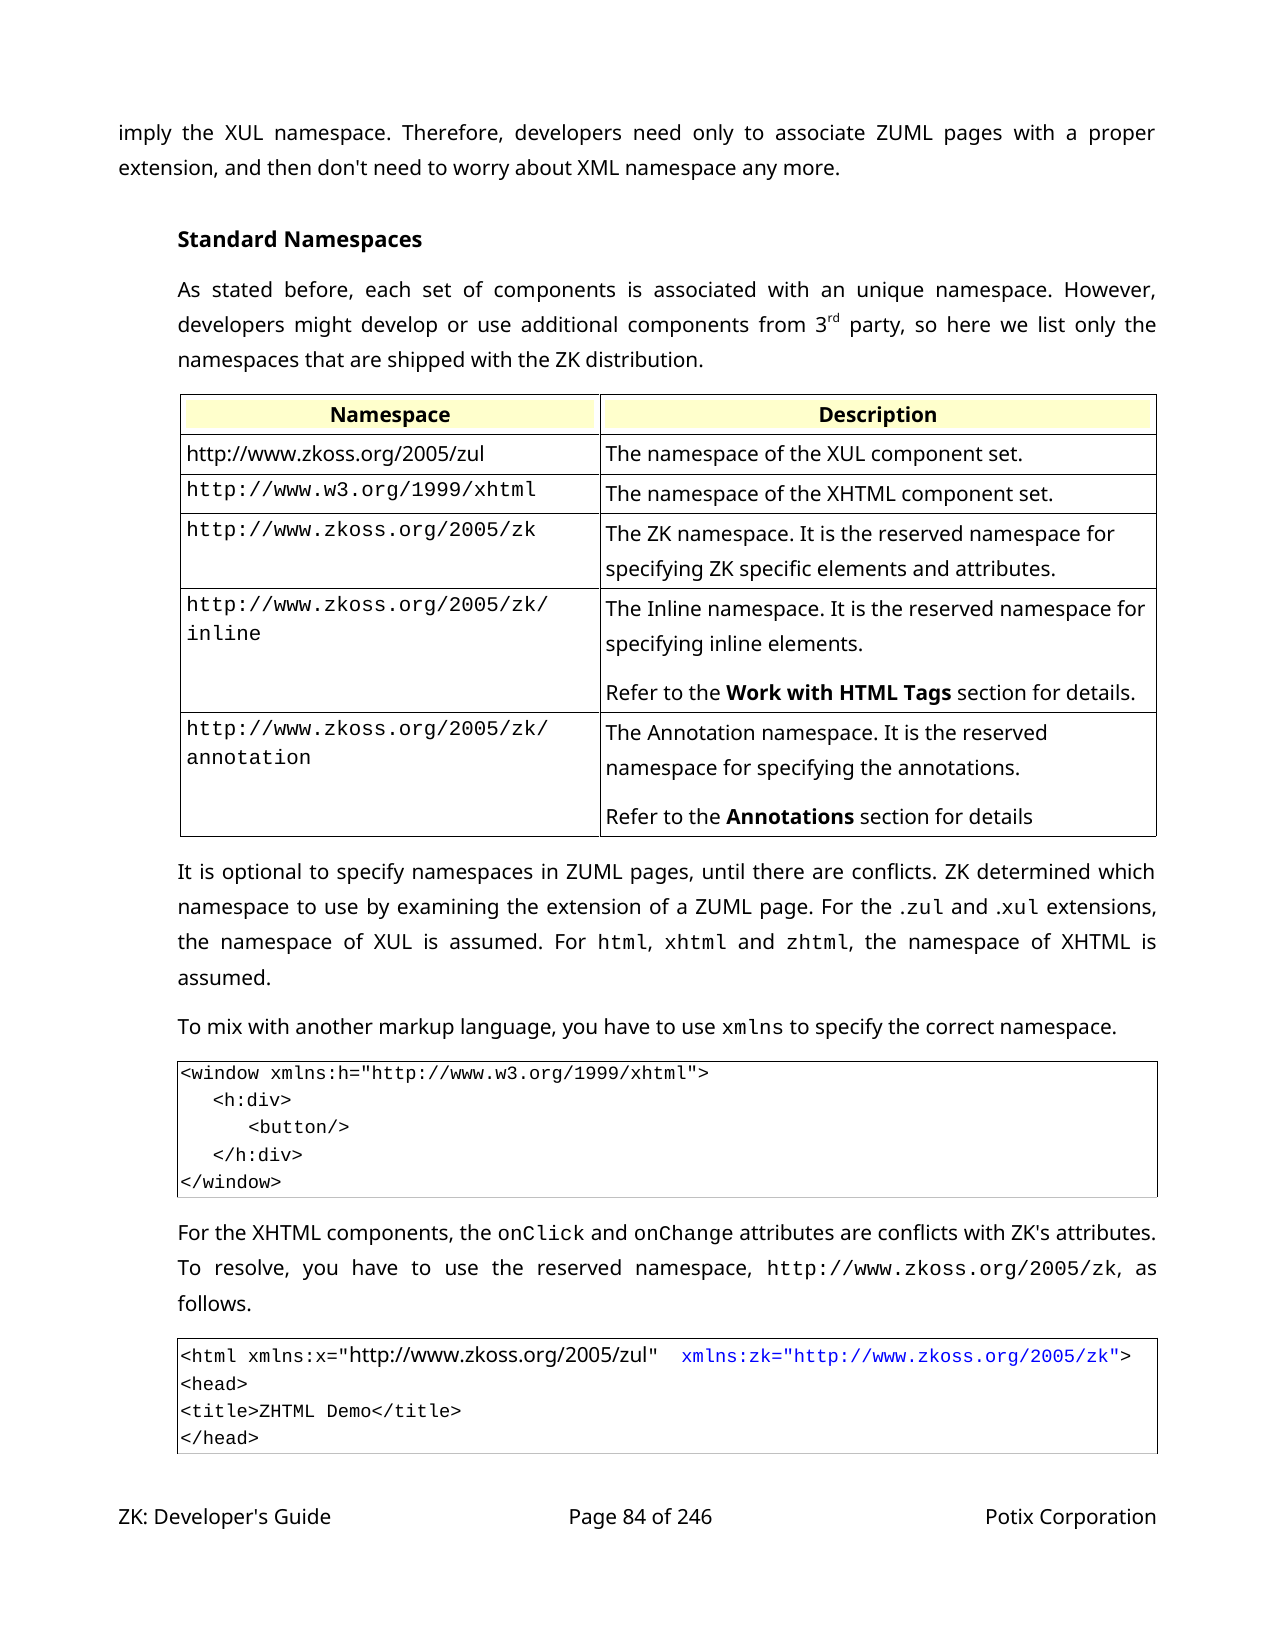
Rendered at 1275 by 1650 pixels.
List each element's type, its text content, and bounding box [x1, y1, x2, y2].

text <html xmlns:x="http://www.zkoss.org/2005/zul" xmlns:zk="http://www.zkoss.org/2005/zk"> [178, 1339, 1157, 1369]
table_cell http://www.zkoss.org/2005/zk [181, 514, 599, 588]
text <head> [178, 1372, 1157, 1396]
table_cell http://www.zkoss.org/2005/zk/inline [181, 589, 599, 712]
text <button/> [178, 1115, 1157, 1140]
text </h:div> [178, 1143, 1157, 1167]
table_cell http://www.w3.org/1999/xhtml [181, 475, 599, 513]
table_cell The namespace of the XUL component set. [601, 435, 1156, 474]
text To mix with another markup language, you have to use xmlns to specify the correct namespace. [177, 1012, 1157, 1040]
table_cell http://www.zkoss.org/2005/zk/annotation [181, 713, 599, 836]
text For the XHTML components, the onClick and onChange attributes are conflicts with ZK's attributes. To resolve, you have to use the reserved namespace, http://www.zkoss.org/2005/zk, as follows. [177, 1218, 1157, 1317]
text <window xmlns:h="http://www.w3.org/1999/xhtml"> [178, 1062, 1157, 1085]
table_header Namespace [181, 395, 599, 434]
table_cell The Inline namespace. It is the reserved namespace for specifying inline elements. Refer to the Work with HTML Tags section for details. [601, 589, 1156, 712]
text <h:div> [178, 1088, 1157, 1112]
table_cell The namespace of the XHTML component set. [601, 475, 1156, 513]
table_cell http://www.zkoss.org/2005/zul [181, 435, 599, 474]
subtitle Standard Namespaces [177, 224, 1157, 254]
table_cell The ZK namespace. It is the reserved namespace for specifying ZK specific elements and attributes. [601, 514, 1156, 588]
text </head> [178, 1426, 1157, 1453]
text </window> [178, 1170, 1157, 1197]
text It is optional to specify namespaces in ZUML pages, until there are conflicts. ZK determined which namespace to use by examining the extension of a ZUML page. For the .zul and .xul extensions, the namespace of XUL is assumed. For html, xhtml and zhtml, the namespace of XHTML is assumed. [177, 857, 1157, 991]
text <title>ZHTML Demo</title> [178, 1399, 1157, 1423]
text As stated before, each set of components is associated with an unique namespace. However, developers might develop or use additional components from 3rd party, so here we list only the namespaces that are shipped with the ZK distribution. [177, 275, 1157, 373]
text imply the XUL namespace. Therefore, developers need only to associate ZUML pages with a proper extension, and then don't need to worry about XML namespace any more. [118, 118, 1157, 182]
table_header Description [601, 395, 1156, 434]
table_cell The Annotation namespace. It is the reserved namespace for specifying the annotations. Refer to the Annotations section for details [601, 713, 1156, 836]
